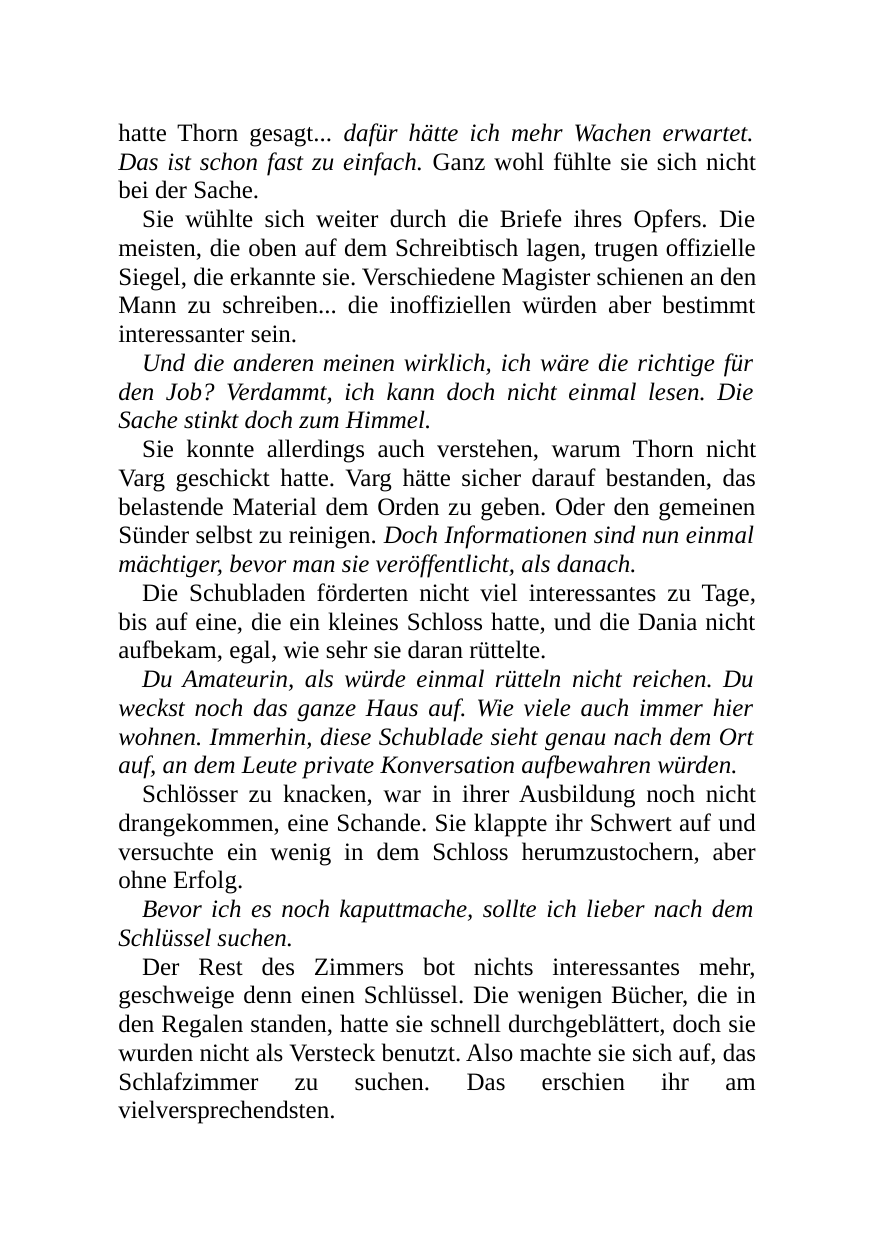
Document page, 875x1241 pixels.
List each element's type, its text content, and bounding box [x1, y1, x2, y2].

text hatte Thorn gesagt... dafür hätte ich mehr Wachen erwartet. Das ist schon fast zu einfach. Ganz wohl fühlte sie sich nicht bei der Sache. [118, 118, 756, 204]
text Der Rest des Zimmers bot nichts interessantes mehr, geschweige denn einen Schlüssel. Die wenigen Bücher, die in den Regalen standen, hatte sie schnell durchgeblättert, doch sie wurden nicht als Versteck benutzt. Also machte sie sich auf, das Schlafzimmer zu suchen. Das erschien ihr am vielversprechendsten. [118, 952, 756, 1124]
text Schlösser zu knacken, war in ihrer Ausbildung noch nicht drangekommen, eine Schande. Sie klappte ihr Schwert auf und versuchte ein wenig in dem Schloss herumzustochern, aber ohne Erfolg. [118, 779, 756, 894]
text Sie wühlte sich weiter durch die Briefe ihres Opfers. Die meisten, die oben auf dem Schreibtisch lagen, trugen offizielle Siegel, die erkannte sie. Verschiedene Magister schienen an den Mann zu schreiben... die inoffiziellen würden aber bestimmt interessanter sein. [118, 204, 756, 348]
text Bevor ich es noch kaputtmache, sollte ich lieber nach dem Schlüssel suchen. [118, 894, 756, 952]
text Die Schubladen förderten nicht viel interessantes zu Tage, bis auf eine, die ein kleines Schloss hatte, und die Dania nicht aufbekam, egal, wie sehr sie daran rüttelte. [118, 578, 756, 664]
text Und die anderen meinen wirklich, ich wäre die richtige für den Job? Verdammt, ich kann doch nicht einmal lesen. Die Sache stinkt doch zum Himmel. [118, 348, 756, 434]
text Sie konnte allerdings auch verstehen, warum Thorn nicht Varg geschickt hatte. Varg hätte sicher darauf bestanden, das belastende Material dem Orden zu geben. Oder den gemeinen Sünder selbst zu reinigen. Doch Informationen sind nun einmal mächtiger, bevor man sie veröffentlicht, als danach. [118, 434, 756, 578]
text Du Amateurin, als würde einmal rütteln nicht reichen. Du weckst noch das ganze Haus auf. Wie viele auch immer hier wohnen. Immerhin, diese Schublade sieht genau nach dem Ort auf, an dem Leute private Konversation aufbewahren würden. [118, 664, 756, 779]
